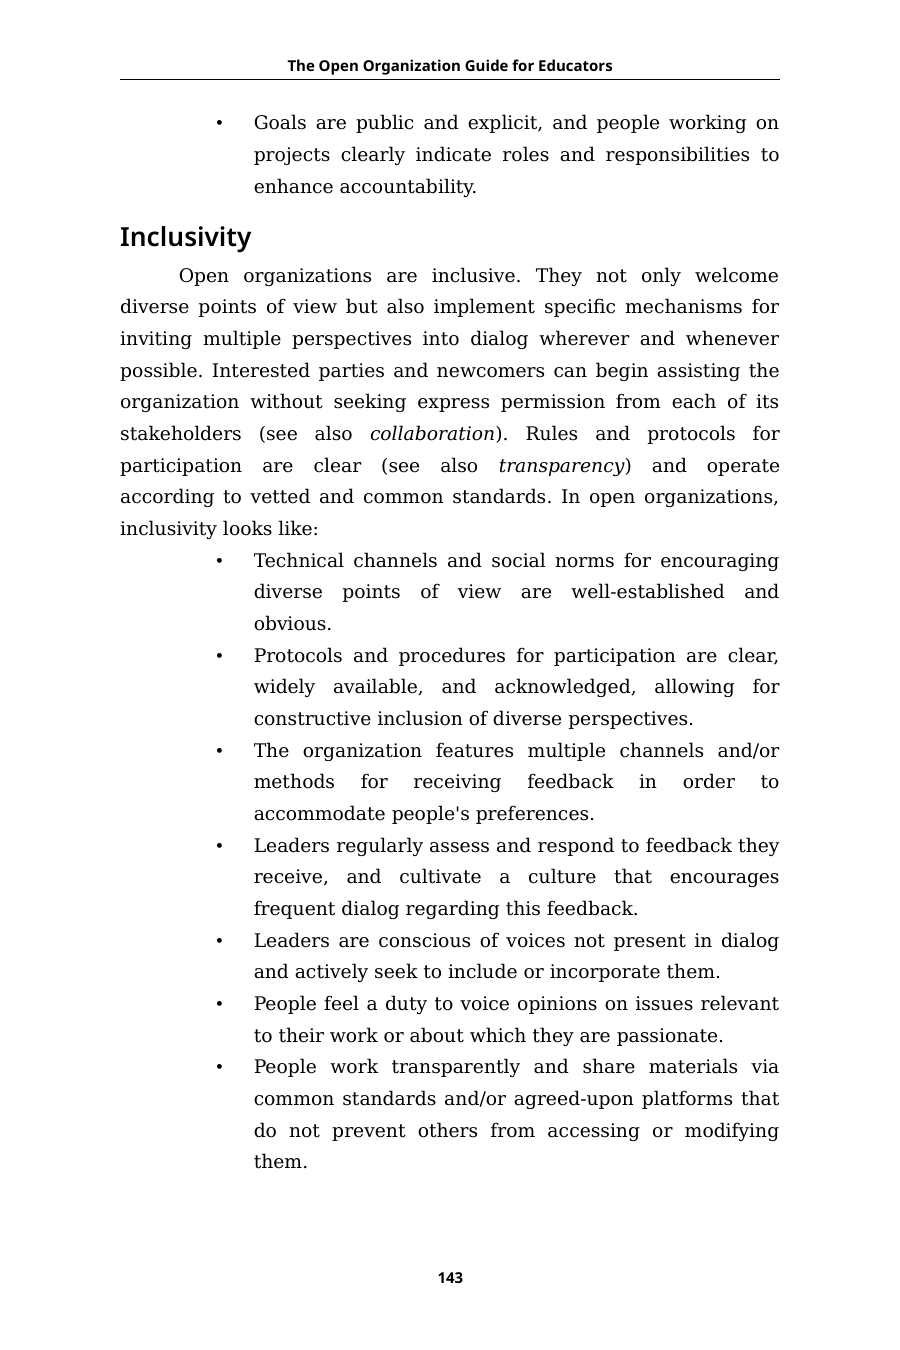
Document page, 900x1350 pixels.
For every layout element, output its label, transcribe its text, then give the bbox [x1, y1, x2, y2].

list Leaders are conscious of voices not present in dialog and actively seek to include or incorporate them. [216, 930, 780, 983]
text Open organizations are inclusive. They not only welcome diverse points of view but also implement specific mechanisms for inviting multiple perspectives into dialog wherever and whenever possible. Interested parties and newcomers can begin assisting the organization without seeking express permission from each of its stakeholders (see also collaboration). Rules and protocols for participation are clear (see also transparency) and operate according to vetted and common standards. In open organizations, inclusivity looks like: [120, 265, 780, 540]
list People feel a duty to voice opinions on issues relevant to their work or about which they are passionate. [216, 993, 780, 1047]
list Goals are public and explicit, and people working on projects clearly indicate roles and responsibilities to enhance accountability. [216, 112, 780, 198]
list The organization features multiple channels and/or methods for receiving feedback in order to accommodate people's preferences. [216, 740, 780, 825]
subtitle Inclusivity [120, 222, 780, 252]
list People work transparently and share materials via common standards and/or agreed-upon platforms that do not prevent others from accessing or modifying them. [216, 1057, 780, 1173]
list Protocols and procedures for participation are clear, widely available, and acknowledged, allowing for constructive inclusion of diverse perspectives. [216, 645, 780, 730]
list Leaders regularly assess and respond to feedback they receive, and cultivate a culture that encourages frequent dialog regarding this feedback. [216, 835, 780, 920]
list Technical channels and social norms for encouraging diverse points of view are well-established and obvious. [216, 550, 780, 635]
